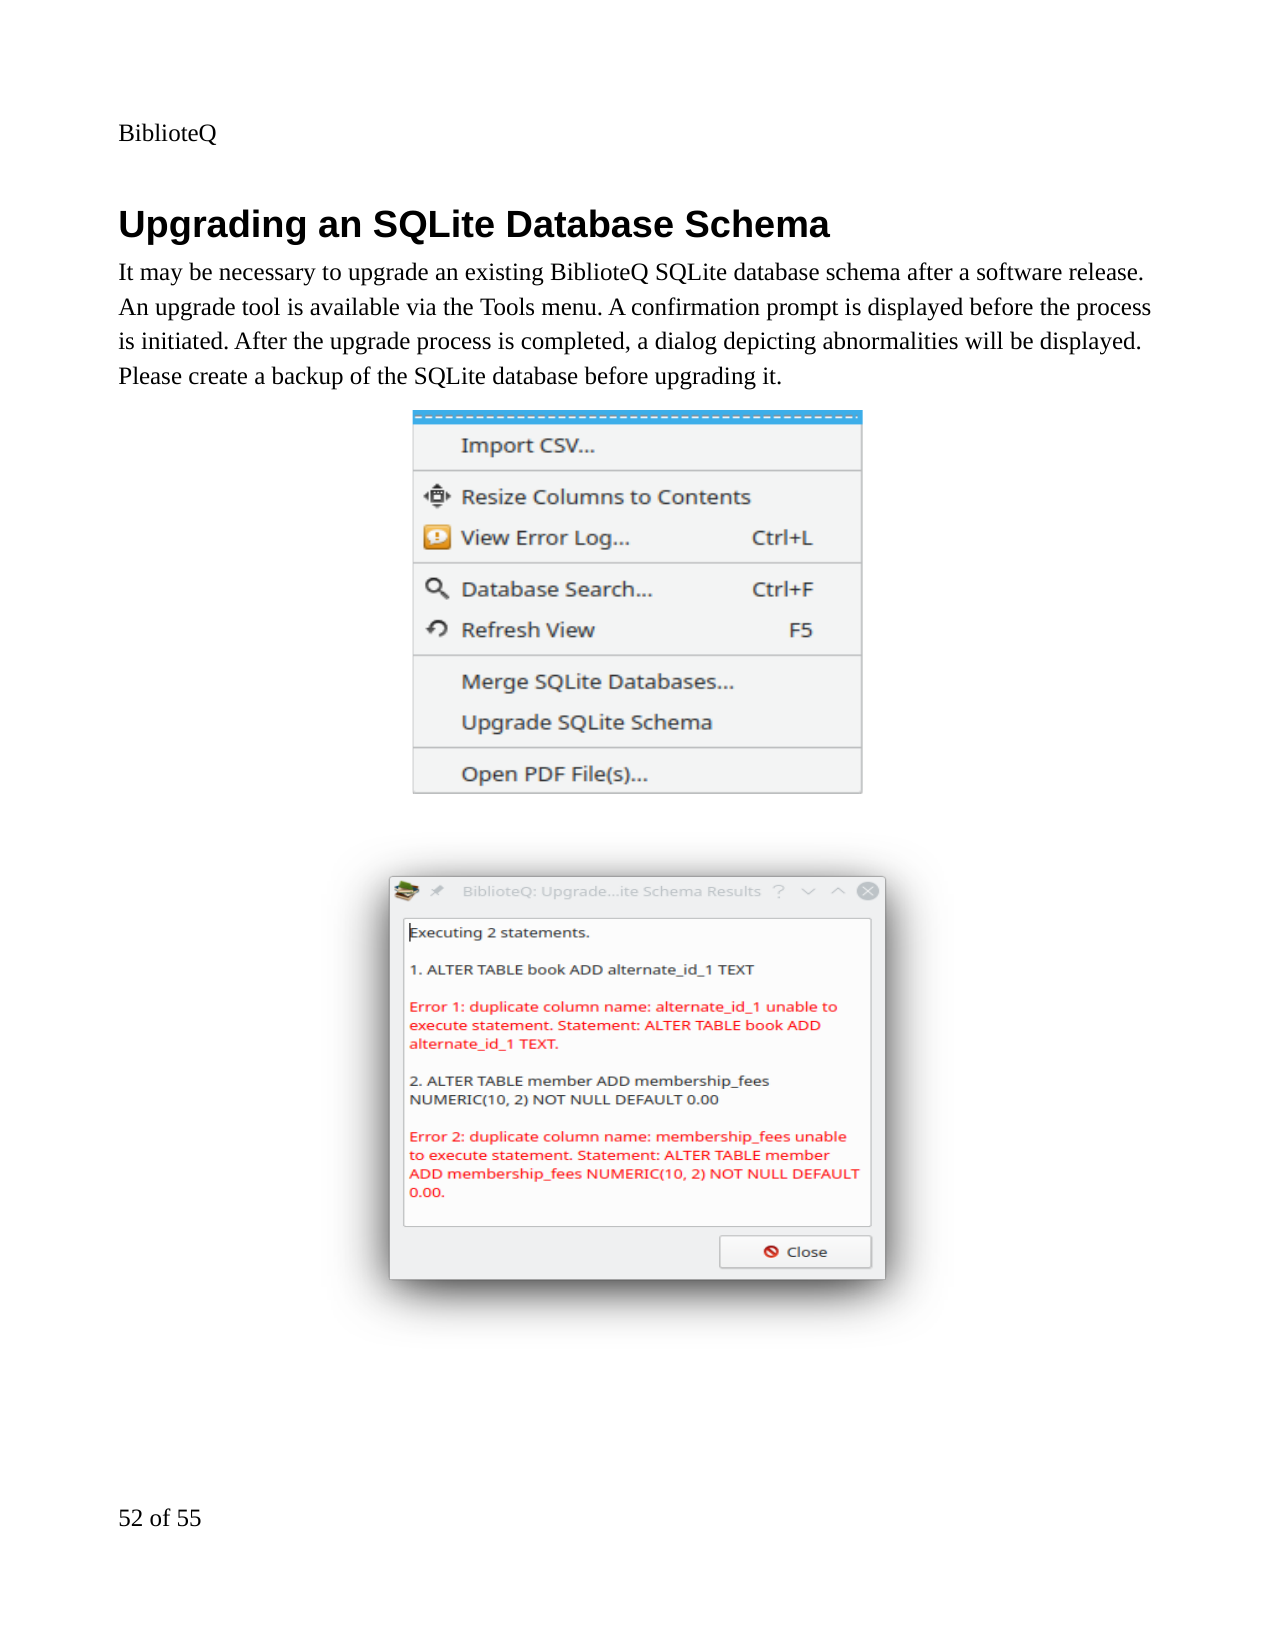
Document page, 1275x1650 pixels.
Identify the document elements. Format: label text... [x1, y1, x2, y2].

text It may be necessary to upgrade an existing BiblioteQ SQLite database schema after a software release. An upgrade tool is available via the Tools menu. A confirmation prompt is displayed before the process is initiated. After the upgrade process is completed, a dialog depicting abnormalities will be displayed. Please create a backup of the SQLite database before upgrading it. [118, 257, 1157, 390]
picture [309, 822, 966, 1359]
subtitle Upgrading an SQLite Database Schema [118, 201, 1157, 245]
picture [412, 410, 863, 794]
